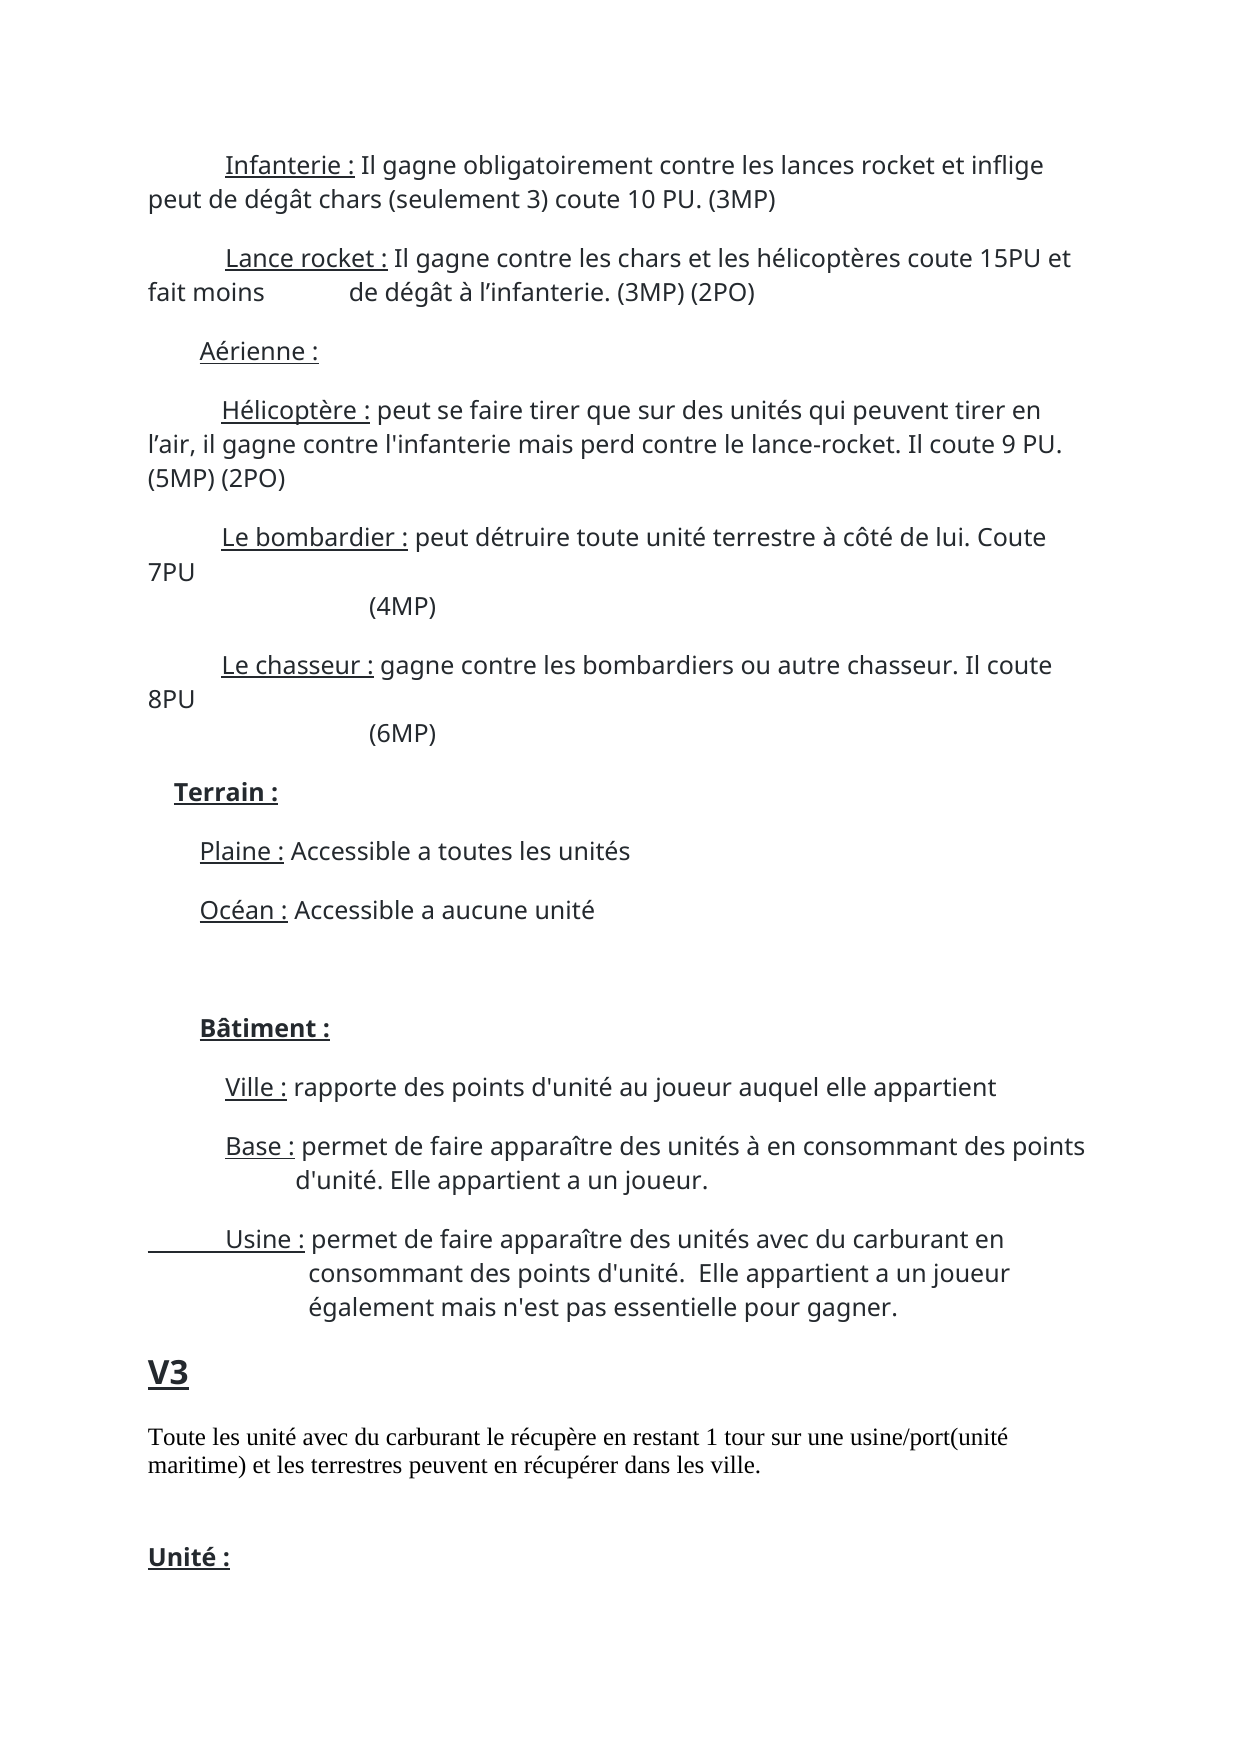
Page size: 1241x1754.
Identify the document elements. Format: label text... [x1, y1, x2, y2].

text Ville : rapporte des points d'unité au joueur auquel elle appartient [148, 1070, 1093, 1104]
text Lance rocket : Il gagne contre les chars et les hélicoptères coute 15PU et fait moins de dégât à l’infanterie. (3MP) (2PO) [148, 241, 1093, 309]
text Terrain : [148, 774, 1093, 808]
text Océan : Accessible a aucune unité [148, 893, 1093, 927]
text Aérienne : [148, 334, 1093, 368]
text Infanterie : Il gagne obligatoirement contre les lances rocket et inflige peut de dégât chars (seulement 3) coute 10 PU. (3MP) [148, 148, 1093, 216]
text Usine : permet de faire apparaître des unités avec du carburant en consommant des points d'unité. Elle appartient a un joueur également mais n'est pas essentielle pour gagner. [148, 1222, 1093, 1324]
text Le bombardier : peut détruire toute unité terrestre à côté de lui. Coute 7PU (4MP) [148, 520, 1093, 622]
text Base : permet de faire apparaître des unités à en consommant des points d'unité. Elle appartient a un joueur. [148, 1129, 1093, 1197]
text Plaine : Accessible a toutes les unités [148, 833, 1093, 868]
text Le chasseur : gagne contre les bombardiers ou autre chasseur. Il coute 8PU (6MP) [148, 647, 1093, 749]
text Bâtiment : [148, 1011, 1093, 1045]
text Unité : [148, 1539, 1093, 1573]
text V3 [148, 1349, 1093, 1394]
text Hélicoptère : peut se faire tirer que sur des unités qui peuvent tirer en l’air, il gagne contre l'infanterie mais perd contre le lance-rocket. Il coute 9 PU. (5MP) (2PO) [148, 393, 1093, 495]
text Toute les unité avec du carburant le récupère en restant 1 tour sur une usine/port(unité maritime) et les terrestres peuvent en récupérer dans les ville. [148, 1422, 1093, 1479]
